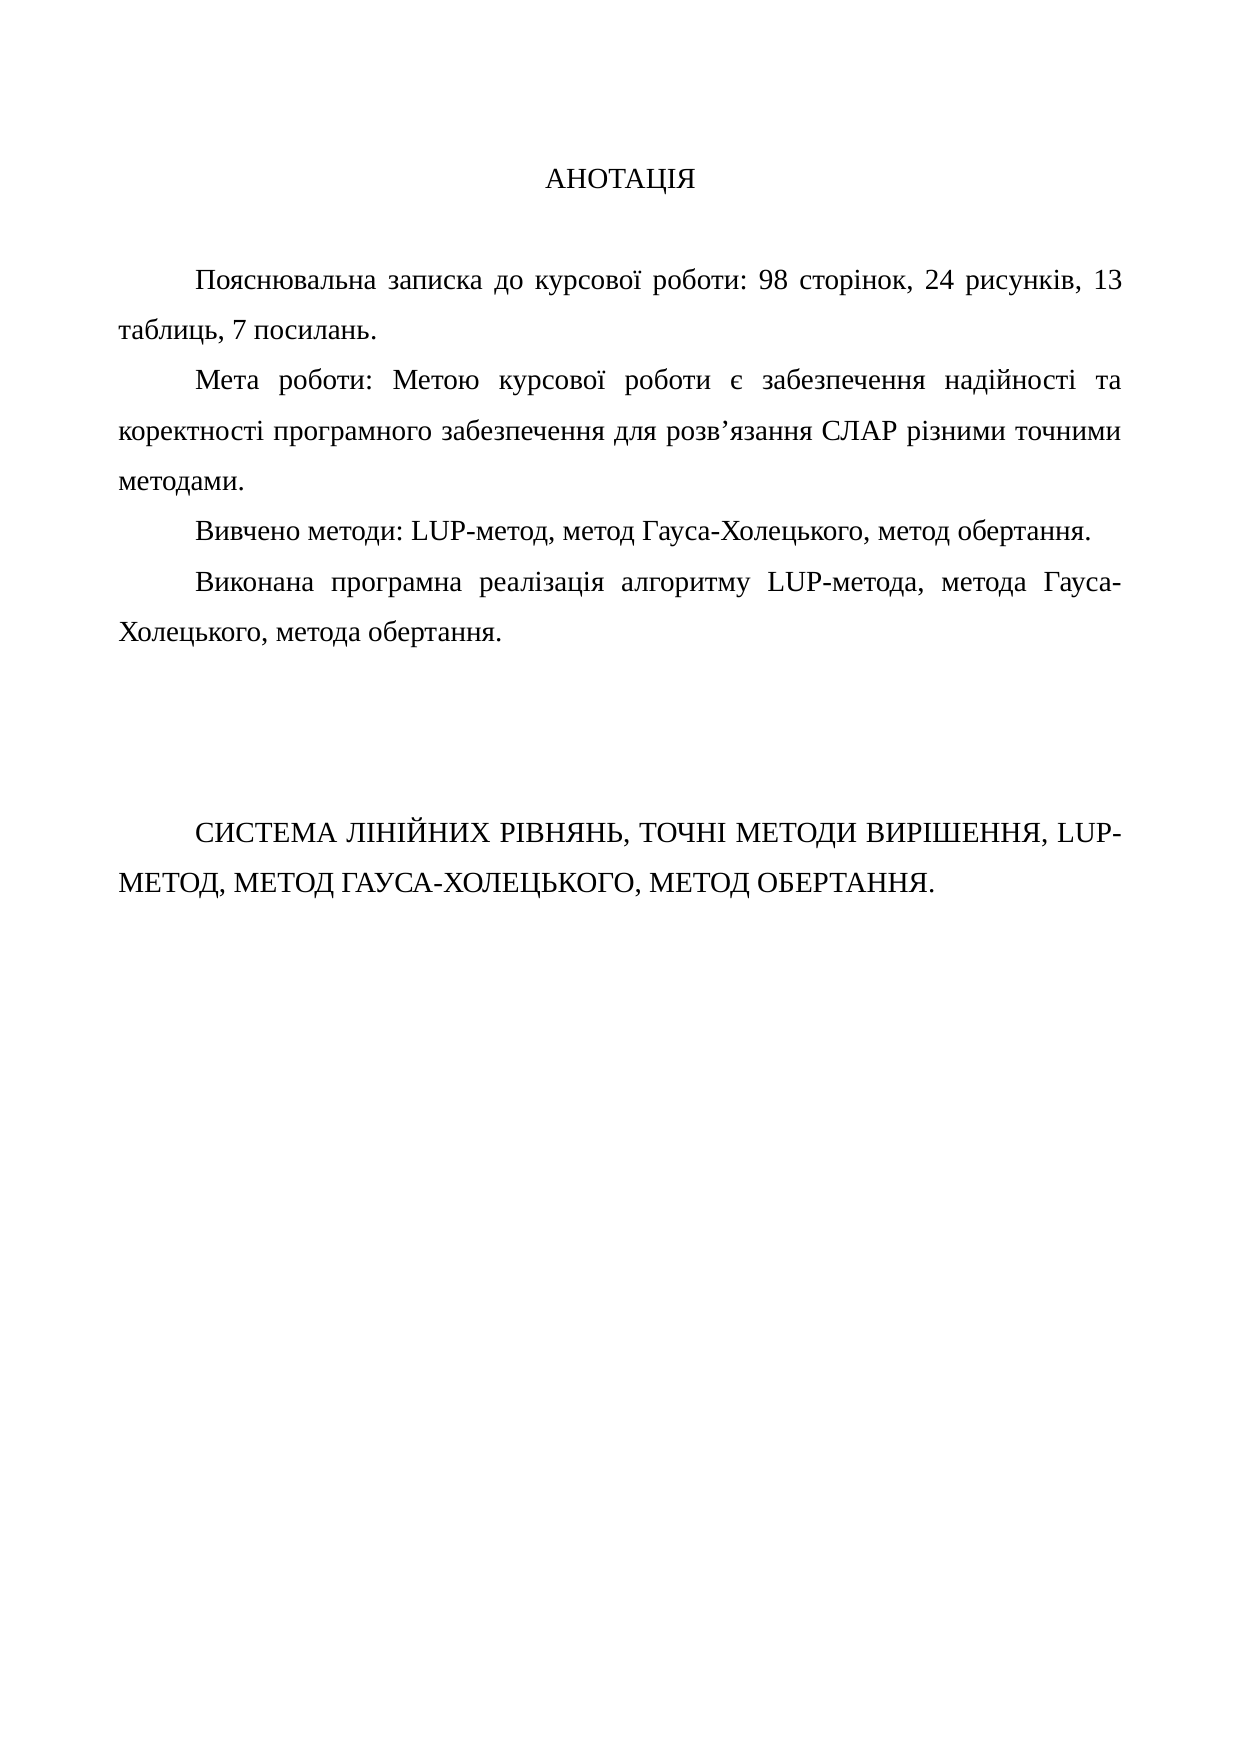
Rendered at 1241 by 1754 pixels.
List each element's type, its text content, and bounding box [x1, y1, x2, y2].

text Вивчено методи: LUP-метод, метод Гауса-Холецького, метод обертання. [118, 513, 1122, 547]
text Мета роботи: Метою курсової роботи є забезпечення надійності та коректності програмного забезпечення для розв’язання СЛАР різними точними методами. [118, 362, 1122, 497]
text СИСТЕМА ЛІНІЙНИХ РІВНЯНЬ, ТОЧНІ МЕТОДИ ВИРІШЕННЯ, LUP-МЕТОД, МЕТОД ГАУСА-ХОЛЕЦЬКОГО, МЕТОД ОБЕРТАННЯ. [118, 815, 1122, 899]
text Виконана програмна реалізація алгоритму LUP-метода, метода Гауса-Холецького, метода обертання. [118, 564, 1122, 648]
text Пояснювальна записка до курсової роботи: 98 сторінок, 24 рисунків, 13 таблиць, 7 посилань. [118, 262, 1122, 346]
text АНОТАЦІЯ [118, 161, 1122, 195]
